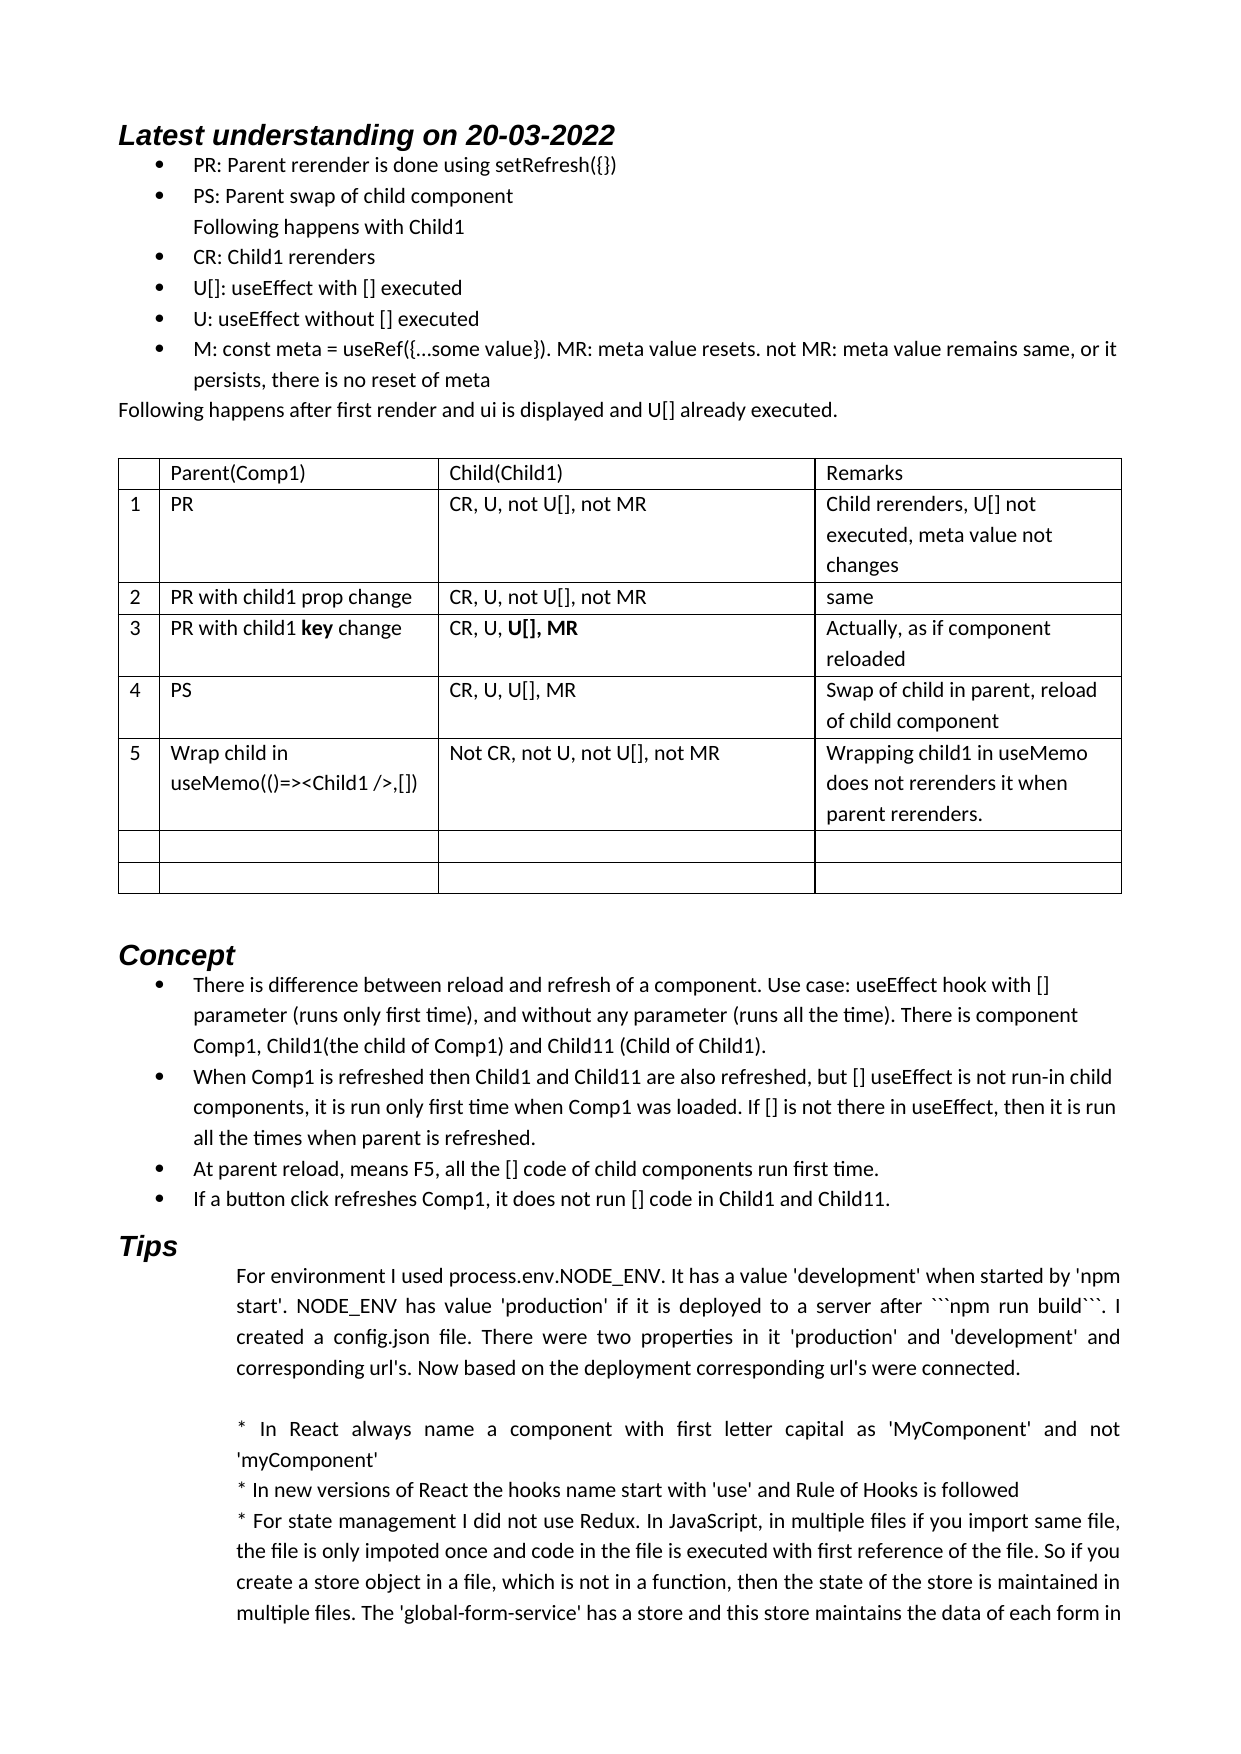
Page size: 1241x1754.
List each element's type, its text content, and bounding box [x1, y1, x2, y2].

table_cell PR with child1 prop change [160, 583, 438, 613]
table_cell [816, 863, 1121, 893]
list PR: Parent rerender is done using setRefresh({}) [156, 152, 1122, 178]
subtitle Latest understanding on 20-03-2022 [118, 118, 1122, 152]
subtitle Tips [118, 1228, 1122, 1262]
table_cell CR, U, not U[], not MR [439, 583, 814, 613]
list If a button click refreshes Comp1, it does not run [] code in Child1 and Child11. [156, 1185, 1122, 1212]
text * For state management I did not use Redux. In JavaScript, in multiple files if you import same file, the file is only impoted once and code in the file is executed with first reference of the file. So if you create a store object in a file, which is not in a function, then the state of the store is maintained in multiple files. The 'global-form-service' has a store and this store maintains the data of each form in [236, 1507, 1122, 1626]
table_cell [439, 863, 814, 893]
table_cell 3 [119, 615, 159, 676]
table_cell [439, 831, 814, 862]
table_cell PR with child1 key change [160, 615, 438, 676]
table_cell CR, U, not U[], not MR [439, 490, 814, 582]
table_header Remarks [816, 459, 1121, 489]
text For environment I used process.env.NODE_ENV. It has a value 'development' when started by 'npm start'. NODE_ENV has value 'production' if it is deployed to a server after ```npm run build```. I created a config.json file. There were two properties in it 'production' and 'development' and corresponding url's. Now based on the deployment corresponding url's were connected. [236, 1262, 1122, 1381]
table_cell [119, 831, 159, 862]
table_header [119, 459, 159, 489]
list When Comp1 is refreshed then Child1 and Child11 are also refreshed, but [] useEffect is not run-in child components, it is run only first time when Comp1 was loaded. If [] is not there in useEffect, then it is run all the times when parent is refreshed. [156, 1063, 1122, 1151]
table_cell 2 [119, 583, 159, 613]
text Following happens with Child1 [156, 213, 1122, 239]
table_cell same [816, 583, 1121, 613]
list PS: Parent swap of child component [156, 182, 1122, 209]
table_cell Wrapping child1 in useMemo does not rerenders it when parent rerenders. [816, 739, 1121, 830]
table_cell PS [160, 677, 438, 738]
list CR: Child1 rerenders [156, 243, 1122, 270]
table_cell 5 [119, 739, 159, 830]
table_cell [160, 831, 438, 862]
text * In React always name a component with first letter capital as 'MyComponent' and not 'myComponent' [236, 1415, 1122, 1472]
list There is difference between reload and refresh of a component. Use case: useEffect hook with [] parameter (runs only first time), and without any parameter (runs all the time). There is component Comp1, Child1(the child of Comp1) and Child11 (Child of Child1). [156, 971, 1122, 1059]
table_cell [816, 831, 1121, 862]
subtitle Concept [118, 937, 1122, 971]
list M: const meta = useRef({…some value}). MR: meta value resets. not MR: meta value remains same, or it persists, there is no reset of meta [156, 335, 1122, 393]
table_cell Wrap child in useMemo(()=><Child1 />,[]) [160, 739, 438, 830]
table_cell 4 [119, 677, 159, 738]
table_cell CR, U, U[], MR [439, 615, 814, 676]
table_cell Swap of child in parent, reload of child component [816, 677, 1121, 738]
table_cell 1 [119, 490, 159, 582]
table_cell CR, U, U[], MR [439, 677, 814, 738]
text Following happens after first render and ui is displayed and U[] already executed. [118, 397, 1122, 423]
list U: useEffect without [] executed [156, 305, 1122, 331]
table_cell PR [160, 490, 438, 582]
table_cell Child rerenders, U[] not executed, meta value not changes [816, 490, 1121, 582]
table_cell [160, 863, 438, 893]
table_cell [119, 863, 159, 893]
text * In new versions of React the hooks name start with 'use' and Rule of Hooks is followed [236, 1476, 1122, 1503]
list U[]: useEffect with [] executed [156, 274, 1122, 301]
table_cell Actually, as if component reloaded [816, 615, 1121, 676]
list At parent reload, means F5, all the [] code of child components run first time. [156, 1155, 1122, 1181]
table_cell Not CR, not U, not U[], not MR [439, 739, 814, 830]
table_header Child(Child1) [439, 459, 814, 489]
table_header Parent(Comp1) [160, 459, 438, 489]
